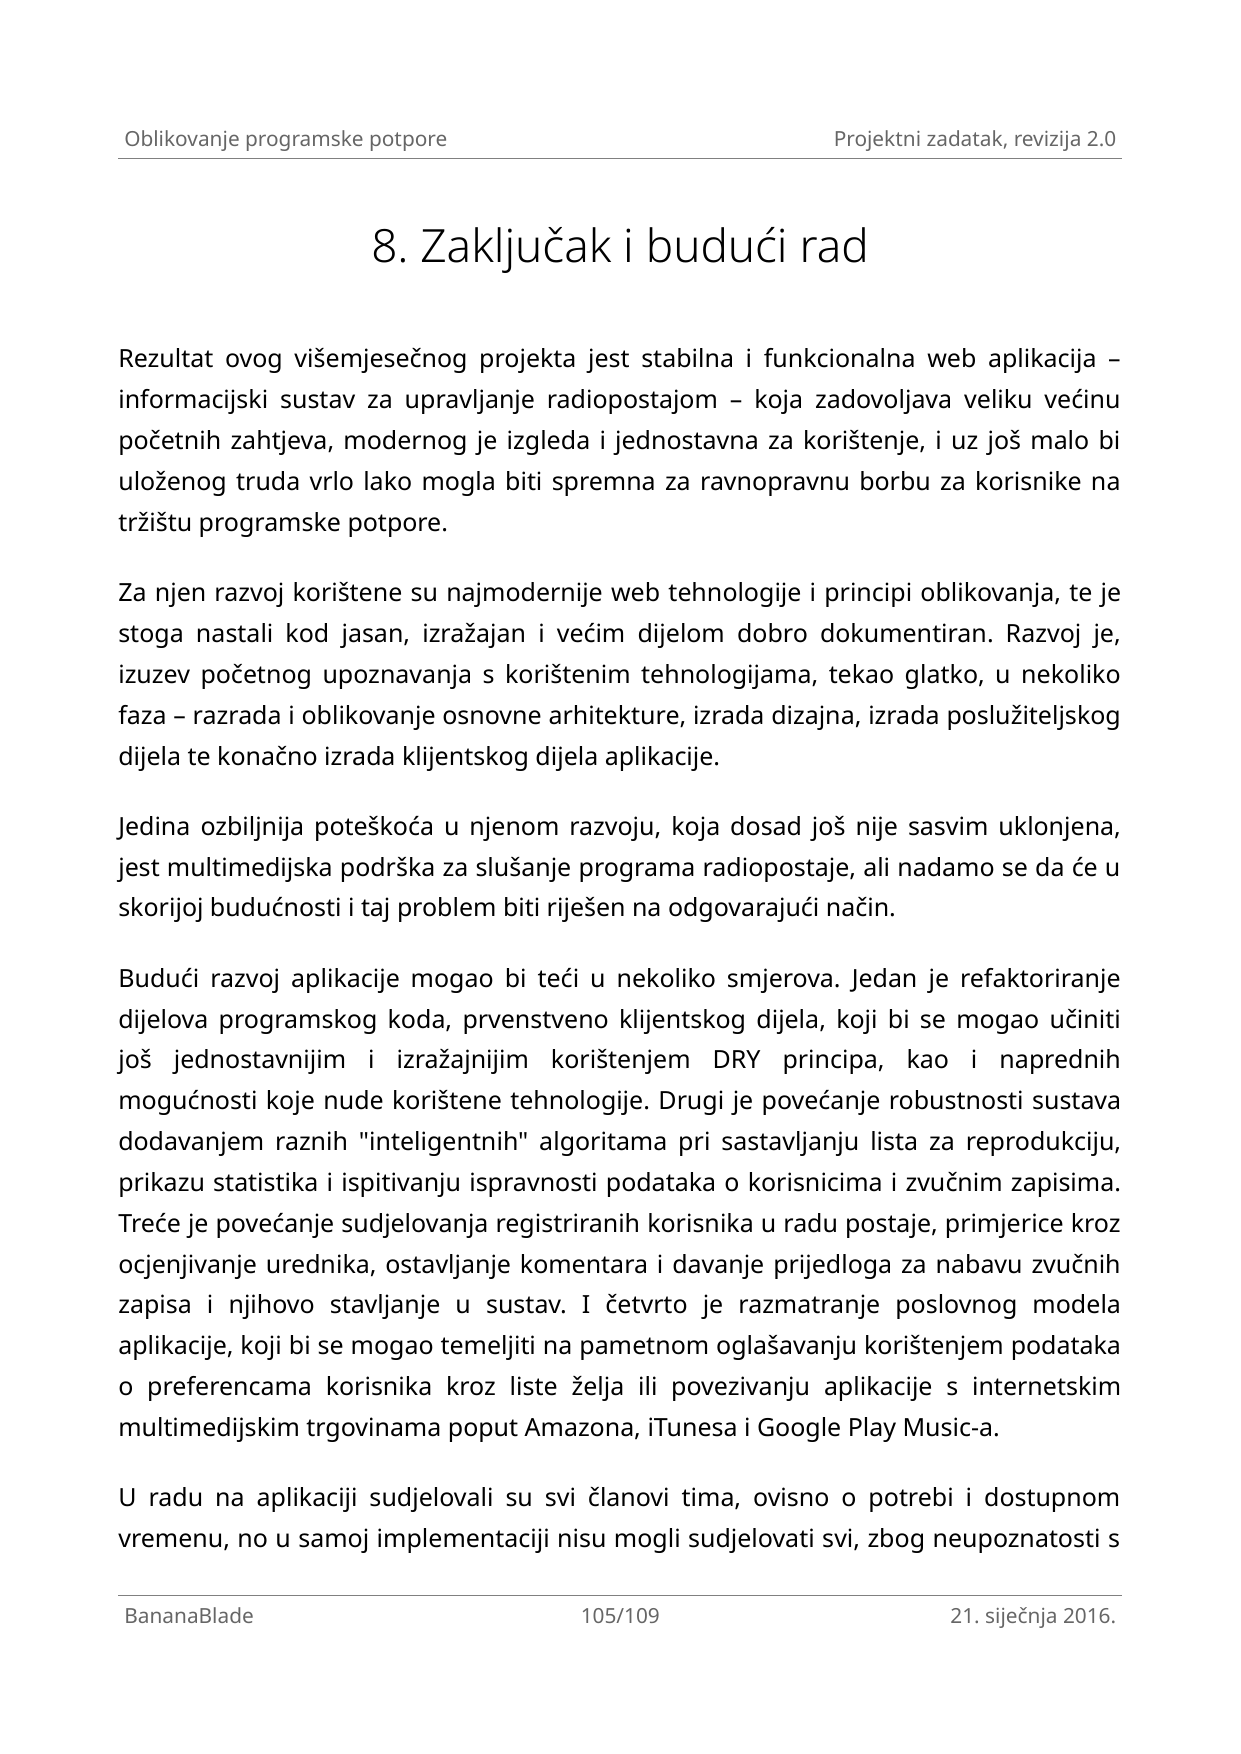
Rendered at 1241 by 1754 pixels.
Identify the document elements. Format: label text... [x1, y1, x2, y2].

text Jedina ozbiljnija poteškoća u njenom razvoju, koja dosad još nije sasvim uklonjena, jest multimedijska podrška za slušanje programa radiopostaje, ali nadamo se da će u skorijoj budućnosti i taj problem biti riješen na odgovarajući način. [118, 808, 1122, 924]
text U radu na aplikaciji sudjelovali su svi članovi tima, ovisno o potrebi i dostupnom vremenu, no u samoj implementaciji nisu mogli sudjelovati svi, zbog neupoznatosti s [118, 1480, 1122, 1555]
subtitle 8. Zaključak i budući rad [118, 213, 1122, 275]
text Rezultat ovog višemjesečnog projekta jest stabilna i funkcionalna web aplikacija – informacijski sustav za upravljanje radiopostajom – koja zadovoljava veliku većinu početnih zahtjeva, modernog je izgleda i jednostavna za korištenje, i uz još malo bi uloženog truda vrlo lako mogla biti spremna za ravnopravnu borbu za korisnike na tržištu programske potpore. [118, 300, 1122, 538]
text Za njen razvoj korištene su najmodernije web tehnologije i principi oblikovanja, te je stoga nastali kod jasan, izražajan i većim dijelom dobro dokumentiran. Razvoj je, izuzev početnog upoznavanja s korištenim tehnologijama, tekao glatko, u nekoliko faza – razrada i oblikovanje osnovne arhitekture, izrada dizajna, izrada poslužiteljskog dijela te konačno izrada klijentskog dijela aplikacije. [118, 575, 1122, 772]
text Budući razvoj aplikacije mogao bi teći u nekoliko smjerova. Jedan je refaktoriranje dijelova programskog koda, prvenstveno klijentskog dijela, koji bi se mogao učiniti još jednostavnijim i izražajnijim korištenjem DRY principa, kao i naprednih mogućnosti koje nude korištene tehnologije. Drugi je povećanje robustnosti sustava dodavanjem raznih "inteligentnih" algoritama pri sastavljanju lista za reprodukciju, prikazu statistika i ispitivanju ispravnosti podataka o korisnicima i zvučnim zapisima. Treće je povećanje sudjelovanja registriranih korisnika u radu postaje, primjerice kroz ocjenjivanje urednika, ostavljanje komentara i davanje prijedloga za nabavu zvučnih zapisa i njihovo stavljanje u sustav. I četvrto je razmatranje poslovnog modela aplikacije, koji bi se mogao temeljiti na pametnom oglašavanju korištenjem podataka o preferencama korisnika kroz liste želja ili povezivanju aplikacije s internetskim multimedijskim trgovinama poput Amazona, iTunesa i Google Play Music-a. [118, 960, 1122, 1444]
